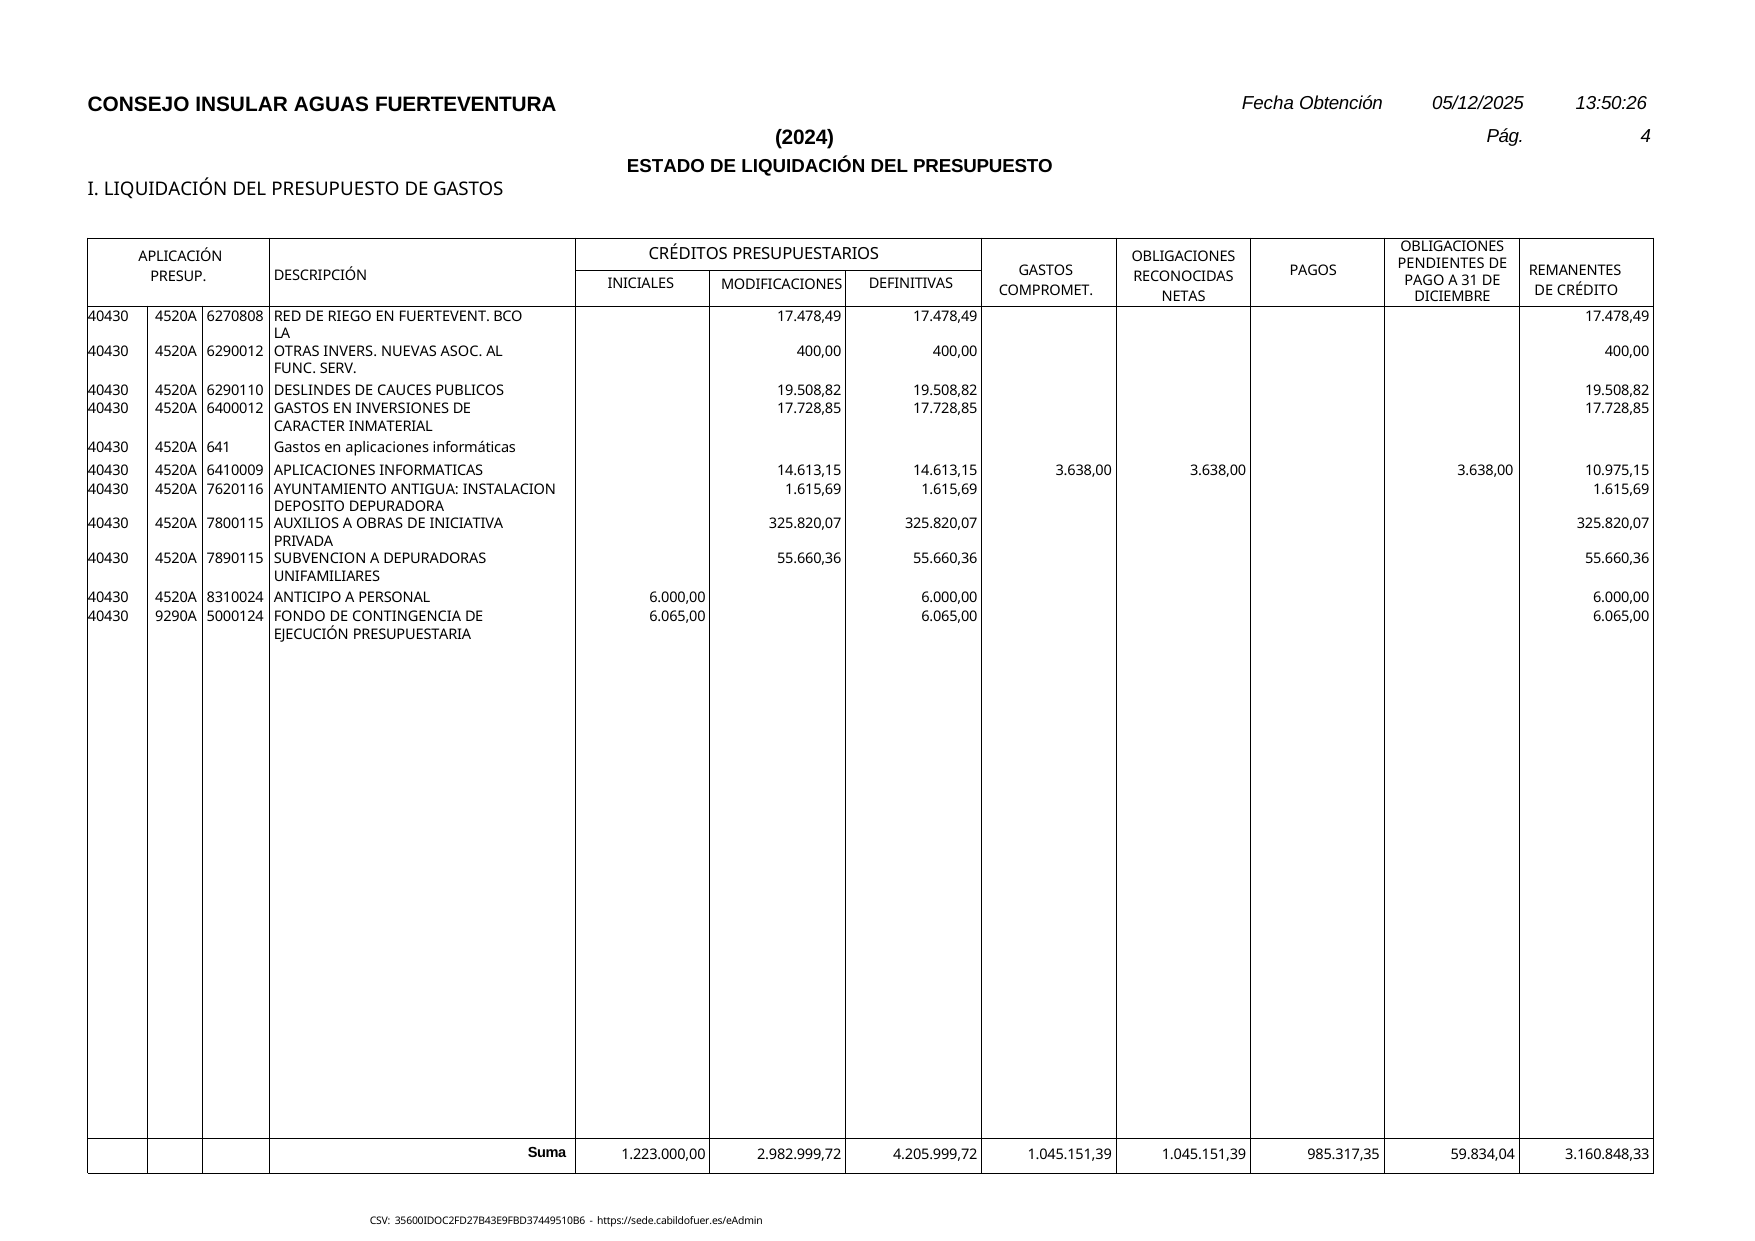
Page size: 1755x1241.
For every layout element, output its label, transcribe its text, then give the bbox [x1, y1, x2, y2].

table_header PAGOS [1251, 239, 1384, 306]
table_cell [88, 568, 147, 586]
table_header GASTOS COMPROMET. [982, 239, 1116, 306]
table_cell 400,00 [710, 343, 845, 361]
table_cell [846, 419, 981, 436]
table_cell 40430 [88, 586, 147, 607]
table_cell [1117, 400, 1250, 418]
table_cell [88, 1139, 147, 1172]
table_cell [576, 307, 709, 326]
table_cell [1117, 361, 1250, 378]
table_cell [1385, 607, 1519, 626]
table_cell 19.508,82 [846, 378, 981, 399]
table_cell 985.317,35 [1251, 1139, 1384, 1172]
table_cell [203, 534, 269, 551]
table_cell 4520A [148, 551, 202, 568]
table_cell [982, 400, 1116, 418]
table_cell 1.615,69 [1520, 480, 1653, 499]
table_cell [1520, 499, 1653, 516]
table_cell [148, 534, 202, 551]
table_cell [982, 551, 1116, 568]
table_cell [1251, 307, 1384, 1137]
table_cell [576, 626, 709, 1137]
table_cell [203, 568, 269, 586]
table_cell [982, 626, 1116, 1137]
table_cell GASTOS EN INVERSIONES DE [270, 400, 575, 418]
table_cell 6.000,00 [846, 586, 981, 607]
table_cell RED DE RIEGO EN FUERTEVENT. BCO [270, 307, 575, 326]
table_cell [203, 499, 269, 516]
table_cell [710, 361, 845, 378]
table_cell [1520, 361, 1653, 378]
table_cell [1385, 307, 1519, 326]
table_cell 3.638,00 [1385, 457, 1519, 479]
table_cell 6290110 [203, 378, 269, 399]
table_cell 40430 [88, 516, 147, 533]
table_cell 17.728,85 [710, 400, 845, 418]
table_cell [576, 568, 709, 586]
table_cell [1117, 551, 1250, 568]
table_cell FONDO DE CONTINGENCIA DE [270, 607, 575, 626]
table_cell [982, 480, 1116, 499]
table_cell [1385, 436, 1519, 457]
table_cell [576, 516, 709, 533]
table_cell [1385, 480, 1519, 499]
table_cell 325.820,07 [846, 516, 981, 533]
table_cell [1385, 361, 1519, 378]
table_header REMANENTES DE CRÉDITO [1520, 239, 1653, 306]
table_cell ANTICIPO A PERSONAL [270, 586, 575, 607]
table_cell [846, 326, 981, 343]
table_cell [982, 568, 1116, 586]
table_cell [1385, 626, 1519, 1137]
table_cell 40430 [88, 307, 147, 326]
table_cell DEPOSITO DEPURADORA [270, 499, 575, 516]
table_cell [1117, 326, 1250, 343]
table_cell [203, 626, 269, 1137]
table_cell [1520, 326, 1653, 343]
table_cell [576, 457, 709, 479]
table_cell 1.615,69 [846, 480, 981, 499]
table_cell APLICACIONES INFORMATICAS [270, 457, 575, 479]
table_cell CARACTER INMATERIAL [270, 419, 575, 436]
table_cell [576, 400, 709, 418]
table_cell 7800115 [203, 516, 269, 533]
table_cell 4520A [148, 457, 202, 479]
table_cell [846, 436, 981, 457]
table_cell 19.508,82 [710, 378, 845, 399]
table_cell [1520, 534, 1653, 551]
table_cell [846, 534, 981, 551]
table_cell 325.820,07 [1520, 516, 1653, 533]
table_header OBLIGACIONES PENDIENTES DE PAGO A 31 DE DICIEMBRE [1385, 239, 1519, 306]
table_cell 59.834,04 [1385, 1139, 1519, 1172]
table_cell 55.660,36 [710, 551, 845, 568]
table_cell 4.205.999,72 [846, 1139, 981, 1172]
table_cell Gastos en aplicaciones informáticas [270, 436, 575, 457]
table_cell DESLINDES DE CAUCES PUBLICOS [270, 378, 575, 399]
table_cell 10.975,15 [1520, 457, 1653, 479]
table_cell 14.613,15 [710, 457, 845, 479]
table_cell [576, 419, 709, 436]
table_cell [982, 499, 1116, 516]
table_cell MODIFICACIONES [710, 271, 845, 306]
table_cell [982, 343, 1116, 361]
table_cell [982, 436, 1116, 457]
table_cell 4520A [148, 480, 202, 499]
table_cell [576, 326, 709, 343]
table_cell 1.045.151,39 [1117, 1139, 1250, 1172]
table_cell 40430 [88, 607, 147, 626]
table_cell [148, 499, 202, 516]
table_cell 7620116 [203, 480, 269, 499]
table_cell [982, 307, 1116, 326]
table_header APLICACIÓN PRESUP. [88, 239, 269, 306]
table_cell [710, 419, 845, 436]
table_cell 400,00 [1520, 343, 1653, 361]
table_cell AYUNTAMIENTO ANTIGUA: INSTALACION [270, 480, 575, 499]
table_cell 325.820,07 [710, 516, 845, 533]
table_cell UNIFAMILIARES [270, 568, 575, 586]
table_cell 40430 [88, 343, 147, 361]
table_cell 40430 [88, 400, 147, 418]
table_cell [982, 607, 1116, 626]
table_cell 1.223.000,00 [576, 1139, 709, 1172]
table_cell 641 [203, 436, 269, 457]
table_cell [1385, 568, 1519, 586]
table_cell [1117, 499, 1250, 516]
table_cell Suma [270, 1139, 575, 1172]
table_cell 17.728,85 [846, 400, 981, 418]
table_cell [982, 361, 1116, 378]
table_cell 6270808 [203, 307, 269, 326]
table_cell 1.045.151,39 [982, 1139, 1116, 1172]
table_cell 6.065,00 [576, 607, 709, 626]
table_cell [1385, 516, 1519, 533]
table_cell [1520, 568, 1653, 586]
table_cell 40430 [88, 378, 147, 399]
table_cell 4520A [148, 586, 202, 607]
table_cell [148, 1139, 202, 1172]
table_cell [1385, 551, 1519, 568]
table_cell [1385, 499, 1519, 516]
table_cell 40430 [88, 457, 147, 479]
table_cell [148, 568, 202, 586]
table_cell [710, 568, 845, 586]
table_cell 6400012 [203, 400, 269, 418]
table_cell [1117, 436, 1250, 457]
table_cell [1385, 586, 1519, 607]
table_cell [88, 326, 147, 343]
table_header CRÉDITOS PRESUPUESTARIOS [576, 239, 981, 270]
table_cell 40430 [88, 480, 147, 499]
table_cell 6410009 [203, 457, 269, 479]
table_cell [203, 1139, 269, 1172]
table_cell [1117, 534, 1250, 551]
table_cell [1520, 436, 1653, 457]
table_cell [576, 499, 709, 516]
table_cell [148, 419, 202, 436]
table_cell [148, 361, 202, 378]
table_cell [1385, 534, 1519, 551]
table_cell [710, 534, 845, 551]
table_cell [1385, 378, 1519, 399]
table_cell [576, 343, 709, 361]
table_cell [710, 607, 845, 626]
table_cell [88, 626, 147, 1137]
table_cell 8310024 [203, 586, 269, 607]
table_cell [1117, 343, 1250, 361]
table_cell 17.728,85 [1520, 400, 1653, 418]
table_cell [1520, 626, 1653, 1137]
table_cell [88, 419, 147, 436]
table_cell 4520A [148, 516, 202, 533]
table_cell [1385, 343, 1519, 361]
table_cell [576, 534, 709, 551]
table_cell [576, 551, 709, 568]
table_cell [1385, 326, 1519, 343]
table_cell AUXILIOS A OBRAS DE INICIATIVA [270, 516, 575, 533]
table_cell [710, 436, 845, 457]
table_header DESCRIPCIÓN [270, 239, 575, 306]
table_cell [982, 326, 1116, 343]
table_cell 6.065,00 [1520, 607, 1653, 626]
table_cell 4520A [148, 436, 202, 457]
table_cell EJECUCIÓN PRESUPUESTARIA [270, 626, 575, 1137]
table_cell 40430 [88, 551, 147, 568]
table_cell 55.660,36 [1520, 551, 1653, 568]
table_cell [846, 568, 981, 586]
table_cell [1117, 307, 1250, 326]
table_cell [710, 326, 845, 343]
table_cell 4520A [148, 378, 202, 399]
table_cell 400,00 [846, 343, 981, 361]
table_cell [1117, 607, 1250, 626]
table_cell 3.638,00 [982, 457, 1116, 479]
table_cell 9290A [148, 607, 202, 626]
table_cell 3.160.848,33 [1520, 1139, 1653, 1172]
table_cell [846, 499, 981, 516]
table_cell [88, 499, 147, 516]
table_cell 1.615,69 [710, 480, 845, 499]
table_cell [576, 480, 709, 499]
table_cell [1520, 419, 1653, 436]
table_cell 6.000,00 [576, 586, 709, 607]
table_cell 2.982.999,72 [710, 1139, 845, 1172]
table_cell 55.660,36 [846, 551, 981, 568]
table_cell [88, 361, 147, 378]
table_cell [1117, 378, 1250, 399]
table_cell INICIALES [576, 271, 709, 306]
table_cell 17.478,49 [846, 307, 981, 326]
table_cell [88, 534, 147, 551]
table_cell [982, 516, 1116, 533]
table_header OBLIGACIONES RECONOCIDAS NETAS [1117, 239, 1250, 306]
table_cell 4520A [148, 400, 202, 418]
table_cell [1117, 568, 1250, 586]
table_cell [148, 626, 202, 1137]
table_cell DEFINITIVAS [846, 271, 981, 306]
table_cell [710, 586, 845, 607]
table_cell [1117, 419, 1250, 436]
table_cell PRIVADA [270, 534, 575, 551]
table_cell [846, 361, 981, 378]
table_cell [203, 361, 269, 378]
table_cell [576, 436, 709, 457]
table_cell [1117, 480, 1250, 499]
table_cell FUNC. SERV. [270, 361, 575, 378]
table_cell [576, 378, 709, 399]
table_cell LA [270, 326, 575, 343]
table_cell [203, 326, 269, 343]
table_cell [1117, 516, 1250, 533]
table_cell 6290012 [203, 343, 269, 361]
table_cell [982, 586, 1116, 607]
table_cell [710, 626, 845, 1137]
table_cell 4520A [148, 307, 202, 326]
table_cell [982, 534, 1116, 551]
table_cell 5000124 [203, 607, 269, 626]
table_cell 6.065,00 [846, 607, 981, 626]
table_cell 19.508,82 [1520, 378, 1653, 399]
table_cell [982, 378, 1116, 399]
table_cell [1117, 626, 1250, 1137]
table_cell [1385, 419, 1519, 436]
table_cell [1117, 586, 1250, 607]
table_cell OTRAS INVERS. NUEVAS ASOC. AL [270, 343, 575, 361]
table_cell 17.478,49 [1520, 307, 1653, 326]
table_cell [982, 419, 1116, 436]
table_cell [203, 419, 269, 436]
table_cell 7890115 [203, 551, 269, 568]
table_cell [148, 326, 202, 343]
table_cell [576, 361, 709, 378]
table_cell 6.000,00 [1520, 586, 1653, 607]
table_cell 4520A [148, 343, 202, 361]
table_cell 3.638,00 [1117, 457, 1250, 479]
table_cell SUBVENCION A DEPURADORAS [270, 551, 575, 568]
table_cell 17.478,49 [710, 307, 845, 326]
table_cell [846, 626, 981, 1137]
table_cell 40430 [88, 436, 147, 457]
table_cell [710, 499, 845, 516]
table_cell 14.613,15 [846, 457, 981, 479]
table_cell [1385, 400, 1519, 418]
